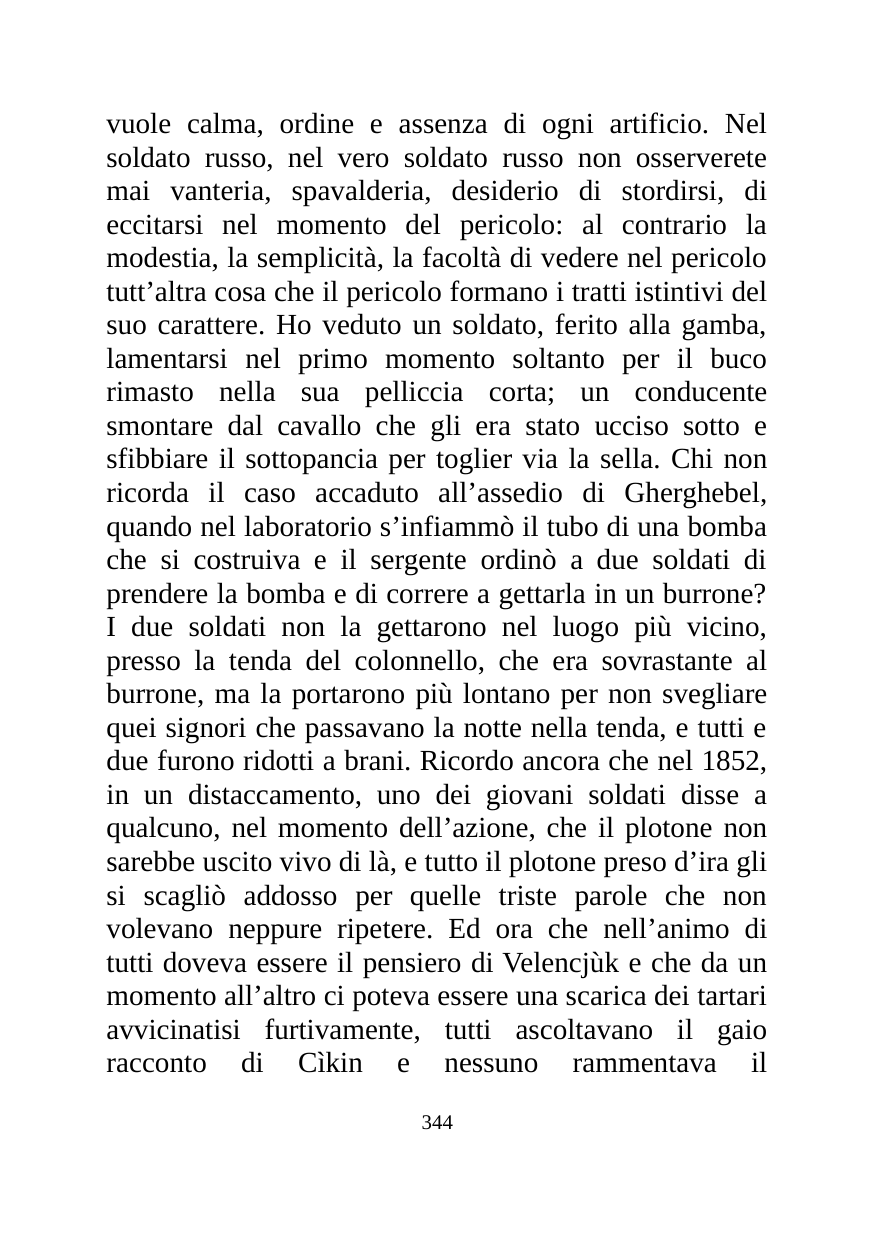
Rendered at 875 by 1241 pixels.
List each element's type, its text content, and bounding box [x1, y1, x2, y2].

text vuole calma, ordine e assenza di ogni artificio. Nel soldato russo, nel vero soldato russo non osserverete mai vanteria, spavalderia, desiderio di stordirsi, di eccitarsi nel momento del pericolo: al contrario la modestia, la semplicità, la facoltà di vedere nel pericolo tutt’altra cosa che il pericolo formano i tratti istintivi del suo carattere. Ho veduto un soldato, ferito alla gamba, lamentarsi nel primo momento soltanto per il buco rimasto nella sua pelliccia corta; un conducente smontare dal cavallo che gli era stato ucciso sotto e sfibbiare il sottopancia per toglier via la sella. Chi non ricorda il caso accaduto all’assedio di Gherghebel, quando nel laboratorio s’infiammò il tubo di una bomba che si costruiva e il sergente ordinò a due soldati di prendere la bomba e di correre a gettarla in un burrone? I due soldati non la gettarono nel luogo più vicino, presso la tenda del colonnello, che era sovrastante al burrone, ma la portarono più lontano per non svegliare quei signori che passavano la notte nella tenda, e tutti e due furono ridotti a brani. Ricordo ancora che nel 1852, in un distaccamento, uno dei giovani soldati disse a qualcuno, nel momento dell’azione, che il plotone non sarebbe uscito vivo di là, e tutto il plotone preso d’ira gli si scagliò addosso per quelle triste parole che non volevano neppure ripetere. Ed ora che nell’animo di tutti doveva essere il pensiero di Velencjùk e che da un momento all’altro ci poteva essere una scarica dei tartari avvicinatisi furtivamente, tutti ascoltavano il gaio racconto di Cìkin e nessuno rammentava il [106, 106, 768, 1079]
